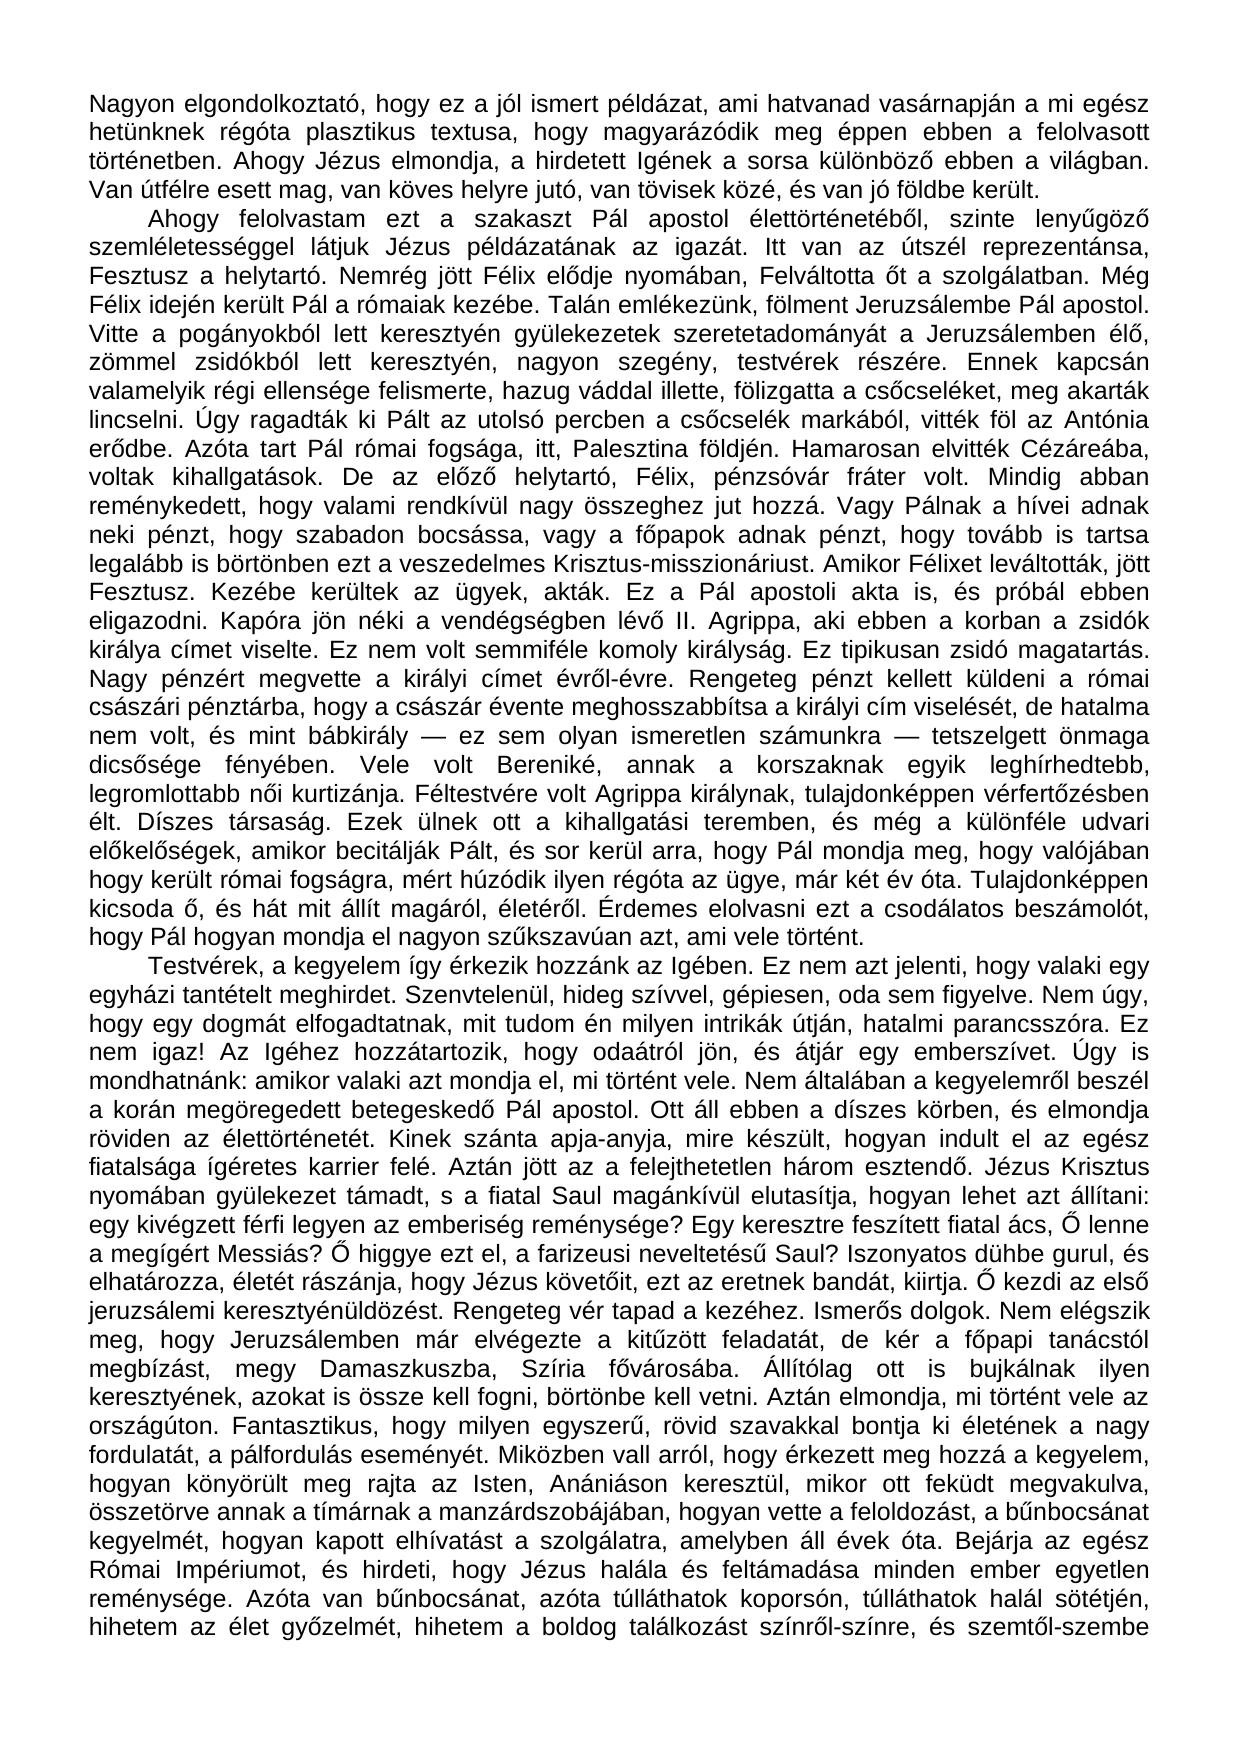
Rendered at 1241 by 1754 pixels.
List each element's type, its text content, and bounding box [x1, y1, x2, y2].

text Testvérek, a kegyelem így érkezik hozzánk az Igében. Ez nem azt jelenti, hogy valaki egy egyházi tantételt meghirdet. Szenvtelenül, hideg szívvel, gépiesen, oda sem figyelve. Nem úgy, hogy egy dogmát elfogadtatnak, mit tudom én milyen intrikák útján, hatalmi parancsszóra. Ez nem igaz! Az Igéhez hozzátartozik, hogy odaátról jön, és átjár egy emberszívet. Úgy is mondhatnánk: amikor valaki azt mondja el, mi történt vele. Nem általában a kegyelemről beszél a korán megöregedett betegeskedő Pál apostol. Ott áll ebben a díszes körben, és elmondja röviden az élettörténetét. Kinek szánta apja-anyja, mire készült, hogyan indult el az egész fiatalsága ígéretes karrier felé. Aztán jött az a felejthetetlen három esztendő. Jézus Krisztus nyomában gyülekezet támadt, s a fiatal Saul magánkívül elutasítja, hogyan lehet azt állítani: egy kivégzett férfi legyen az emberiség reménysége? Egy keresztre feszített fiatal ács, Ő lenne a megígért Messiás? Ő higgye ezt el, a farizeusi neveltetésű Saul? Iszonyatos dühbe gurul, és elhatározza, életét rászánja, hogy Jézus követőit, ezt az eretnek bandát, kiirtja. Ő kezdi az első jeruzsálemi keresztyénüldözést. Rengeteg vér tapad a kezéhez. Ismerős dolgok. Nem elégszik meg, hogy Jeruzsálemben már elvégezte a kitűzött feladatát, de kér a főpapi tanácstól megbízást, megy Damaszkuszba, Szíria fővárosába. Állítólag ott is bujkálnak ilyen keresztyének, azokat is össze kell fogni, börtönbe kell vetni. Aztán elmondja, mi történt vele az országúton. Fantasztikus, hogy milyen egyszerű, rövid szavakkal bontja ki életének a nagy fordulatát, a pálfordulás eseményét. Miközben vall arról, hogy érkezett meg hozzá a kegyelem, hogyan könyörült meg rajta az Isten, Anániáson keresztül, mikor ott feküdt megvakulva, összetörve annak a tímárnak a manzárdszobájában, hogyan vette a feloldozást, a bűnbocsánat kegyelmét, hogyan kapott elhívatást a szolgálatra, amelyben áll évek óta. Bejárja az egész Római Impériumot, és hirdeti, hogy Jézus halála és feltámadása minden ember egyetlen reménysége. Azóta van bűnbocsánat, azóta túlláthatok koporsón, túlláthatok halál sötétjén, hihetem az élet győzelmét, hihetem a boldog találkozást színről-színre, és szemtől-szembe [88, 951, 1152, 1641]
text Nagyon elgondolkoztató, hogy ez a jól ismert példázat, ami hatvanad vasárnapján a mi egész hetünknek régóta plasztikus textusa, hogy magyarázódik meg éppen ebben a felolvasott történetben. Ahogy Jézus elmondja, a hirdetett Igének a sorsa különböző ebben a világban. Van útfélre esett mag, van köves helyre jutó, van tövisek közé, és van jó földbe került. [88, 88, 1152, 203]
text Ahogy felolvastam ezt a szakaszt Pál apostol élettörténetéből, szinte lenyűgöző szemléletességgel látjuk Jézus példázatának az igazát. Itt van az útszél reprezentánsa, Fesztusz a helytartó. Nemrég jött Félix elődje nyomában, Felváltotta őt a szolgálatban. Még Félix idején került Pál a rómaiak kezébe. Talán emlékezünk, fölment Jeruzsálembe Pál apostol. Vitte a pogányokból lett keresztyén gyülekezetek szeretetadományát a Jeruzsálemben élő, zömmel zsidókból lett keresztyén, nagyon szegény, testvérek részére. Ennek kapcsán valamelyik régi ellensége felismerte, hazug váddal illette, fölizgatta a csőcseléket, meg akarták lincselni. Úgy ragadták ki Pált az utolsó percben a csőcselék markából, vitték föl az Antónia erődbe. Azóta tart Pál római fogsága, itt, Palesztina földjén. Hamarosan elvitték Cézáreába, voltak kihallgatások. De az előző helytartó, Félix, pénzsóvár fráter volt. Mindig abban reménykedett, hogy valami rendkívül nagy összeghez jut hozzá. Vagy Pálnak a hívei adnak neki pénzt, hogy szabadon bocsássa, vagy a főpapok adnak pénzt, hogy tovább is tartsa legalább is börtönben ezt a veszedelmes Krisztus-misszionáriust. Amikor Félixet leváltották, jött Fesztusz. Kezébe kerültek az ügyek, akták. Ez a Pál apostoli akta is, és próbál ebben eligazodni. Kapóra jön néki a vendégségben lévő II. Agrippa, aki ebben a korban a zsidók királya címet viselte. Ez nem volt semmiféle komoly királyság. Ez tipikusan zsidó magatartás. Nagy pénzért megvette a királyi címet évről-évre. Rengeteg pénzt kellett küldeni a római császári pénztárba, hogy a császár évente meghosszabbítsa a királyi cím viselését, de hatalma nem volt, és mint bábkirály — ez sem olyan ismeretlen számunkra — tetszelgett önmaga dicsősége fényében. Vele volt Bereniké, annak a korszaknak egyik leghírhedtebb, legromlottabb női kurtizánja. Féltestvére volt Agrippa királynak, tulajdonképpen vérfertőzésben élt. Díszes társaság. Ezek ülnek ott a kihallgatási teremben, és még a különféle udvari előkelőségek, amikor becitálják Pált, és sor kerül arra, hogy Pál mondja meg, hogy valójában hogy került római fogságra, mért húzódik ilyen régóta az ügye, már két év óta. Tulajdonképpen kicsoda ő, és hát mit állít magáról, életéről. Érdemes elolvasni ezt a csodálatos beszámolót, hogy Pál hogyan mondja el nagyon szűkszavúan azt, ami vele történt. [88, 203, 1152, 951]
